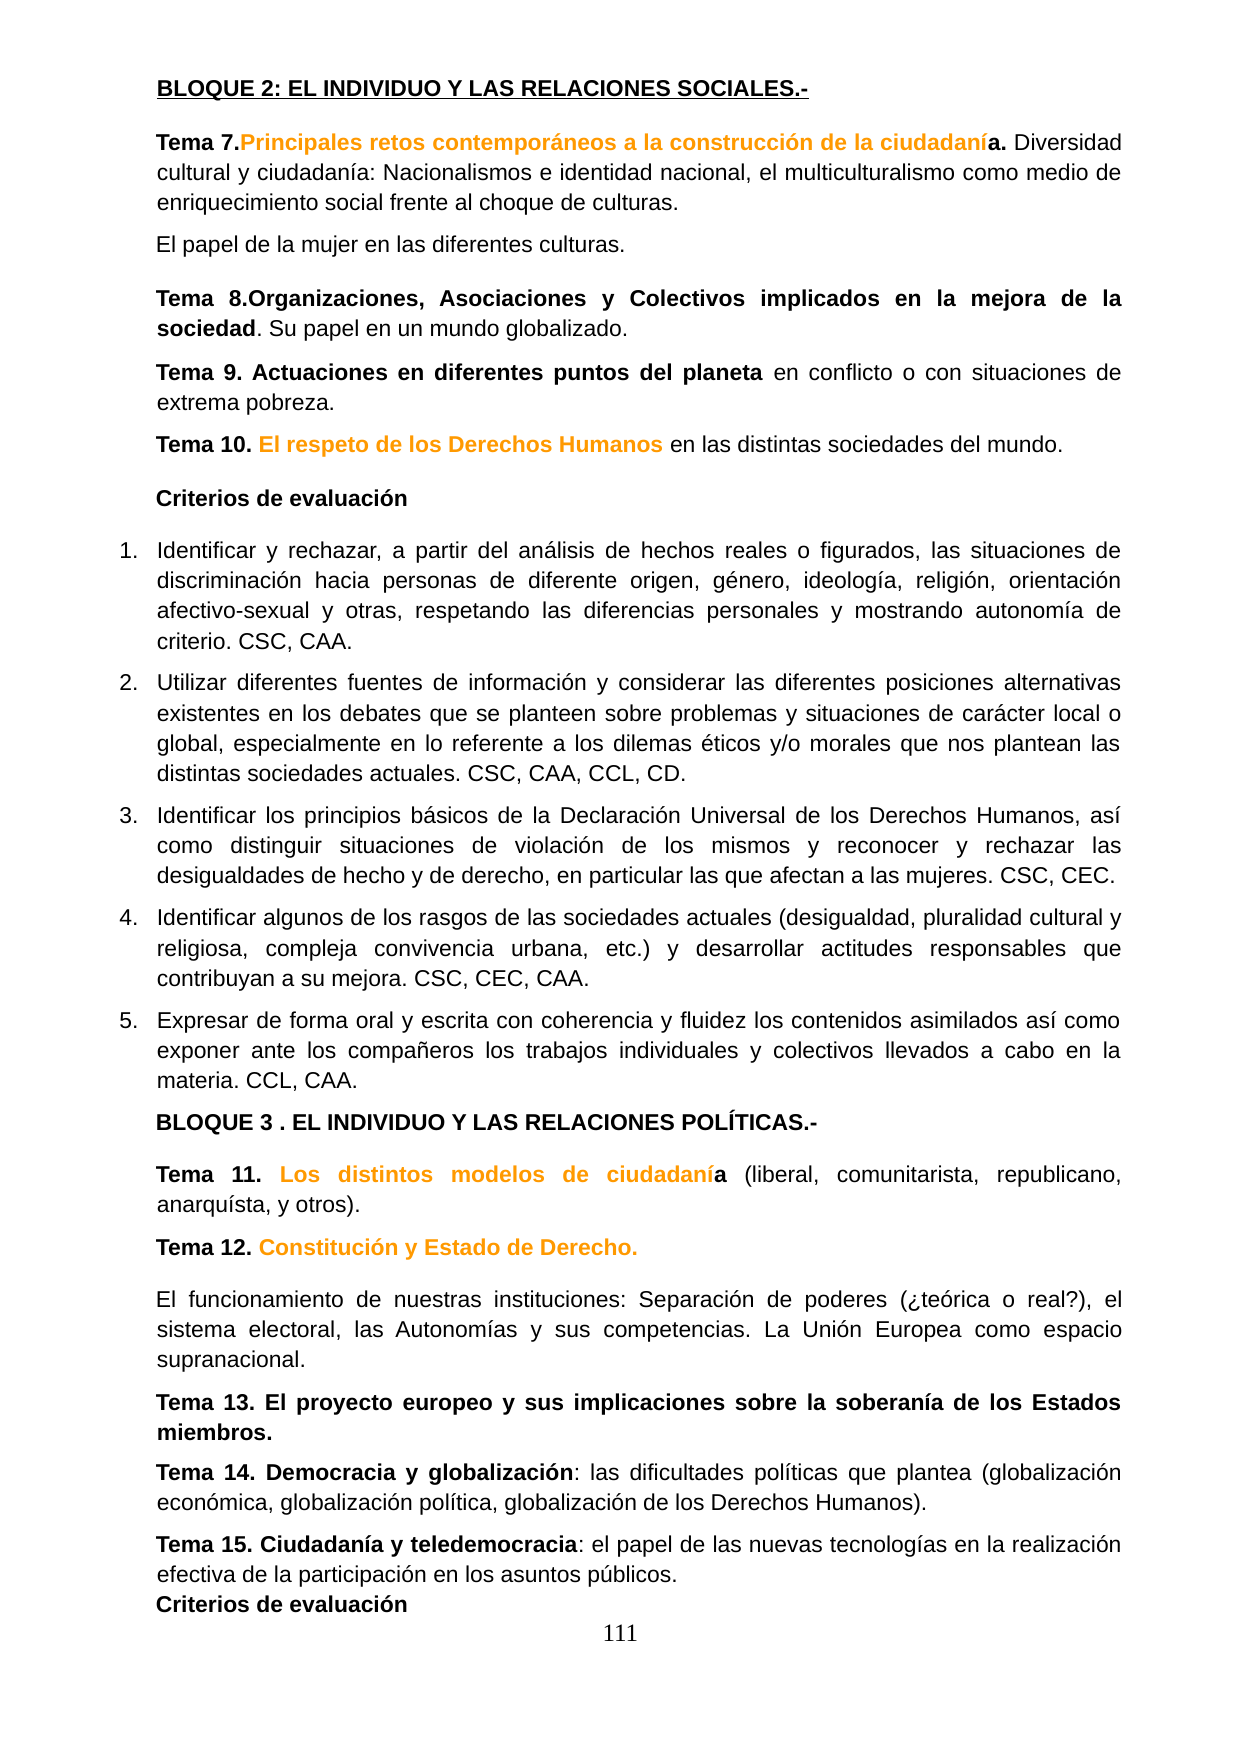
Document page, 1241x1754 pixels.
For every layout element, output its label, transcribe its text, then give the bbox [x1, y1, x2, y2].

text Tema 11. Los distintos modelos de ciudadanía (liberal, comunitarista, republicano, anarquísta, y otros). [156, 1161, 1122, 1218]
list Utilizar diferentes fuentes de información y considerar las diferentes posiciones alternativas existentes en los debates que se planteen sobre problemas y situaciones de carácter local o global, especialmente en lo referente a los dilemas éticos y/o morales que nos plantean las distintas sociedades actuales. CSC, CAA, CCL, CD. [119, 669, 1122, 786]
text Criterios de evaluación [156, 485, 1122, 511]
list Expresar de forma oral y escrita con coherencia y fluidez los contenidos asimilados así como exponer ante los compañeros los trabajos individuales y colectivos llevados a cabo en la materia. CCL, CAA. [119, 1007, 1122, 1093]
text Tema 10. El respeto de los Derechos Humanos en las distintas sociedades del mundo. [156, 431, 1122, 458]
text Tema 7.Principales retos contemporáneos a la construcción de la ciudadanía. Diversidad cultural y ciudadanía: Nacionalismos e identidad nacional, el multiculturalismo como medio de enriquecimiento social frente al choque de culturas. [156, 129, 1122, 216]
text Tema 14. Democracia y globalización: las dificultades políticas que plantea (globalización económica, globalización política, globalización de los Derechos Humanos). [156, 1459, 1122, 1516]
text Tema 13. El proyecto europeo y sus implicaciones sobre la soberanía de los Estados miembros. [156, 1388, 1122, 1445]
text BLOQUE 3 . EL INDIVIDUO Y LAS RELACIONES POLÍTICAS.- [156, 1109, 1122, 1135]
list Identificar y rechazar, a partir del análisis de hechos reales o figurados, las situaciones de discriminación hacia personas de diferente origen, género, ideología, religión, orientación afectivo-sexual y otras, respetando las diferencias personales y mostrando autonomía de criterio. CSC, CAA. [119, 537, 1122, 654]
text Tema 12. Constitución y Estado de Derecho. [156, 1234, 1122, 1260]
list Identificar algunos de los rasgos de las sociedades actuales (desigualdad, pluralidad cultural y religiosa, compleja convivencia urbana, etc.) y desarrollar actitudes responsables que contribuyan a su mejora. CSC, CEC, CAA. [119, 904, 1122, 991]
text El funcionamiento de nuestras instituciones: Separación de poderes (¿teórica o real?), el sistema electoral, las Autonomías y sus competencias. La Unión Europea como espacio supranacional. [156, 1286, 1123, 1373]
subtitle BLOQUE 2: EL INDIVIDUO Y LAS RELACIONES SOCIALES.- [157, 75, 1122, 101]
text Criterios de evaluación [156, 1591, 1122, 1618]
text Tema 9. Actuaciones en diferentes puntos del planeta en conflicto o con situaciones de extrema pobreza. [156, 358, 1122, 415]
text El papel de la mujer en las diferentes culturas. [156, 231, 1122, 257]
list Identificar los principios básicos de la Declaración Universal de los Derechos Humanos, así como distinguir situaciones de violación de los mismos y reconocer y rechazar las desigualdades de hecho y de derecho, en particular las que afectan a las mujeres. CSC, CEC. [119, 802, 1122, 888]
text Tema 8.Organizaciones, Asociaciones y Colectivos implicados en la mejora de la sociedad. Su papel en un mundo globalizado. [156, 285, 1122, 342]
text Tema 15. Ciudadanía y teledemocracia: el papel de las nuevas tecnologías en la realización efectiva de la participación en los asuntos públicos. [156, 1531, 1122, 1588]
